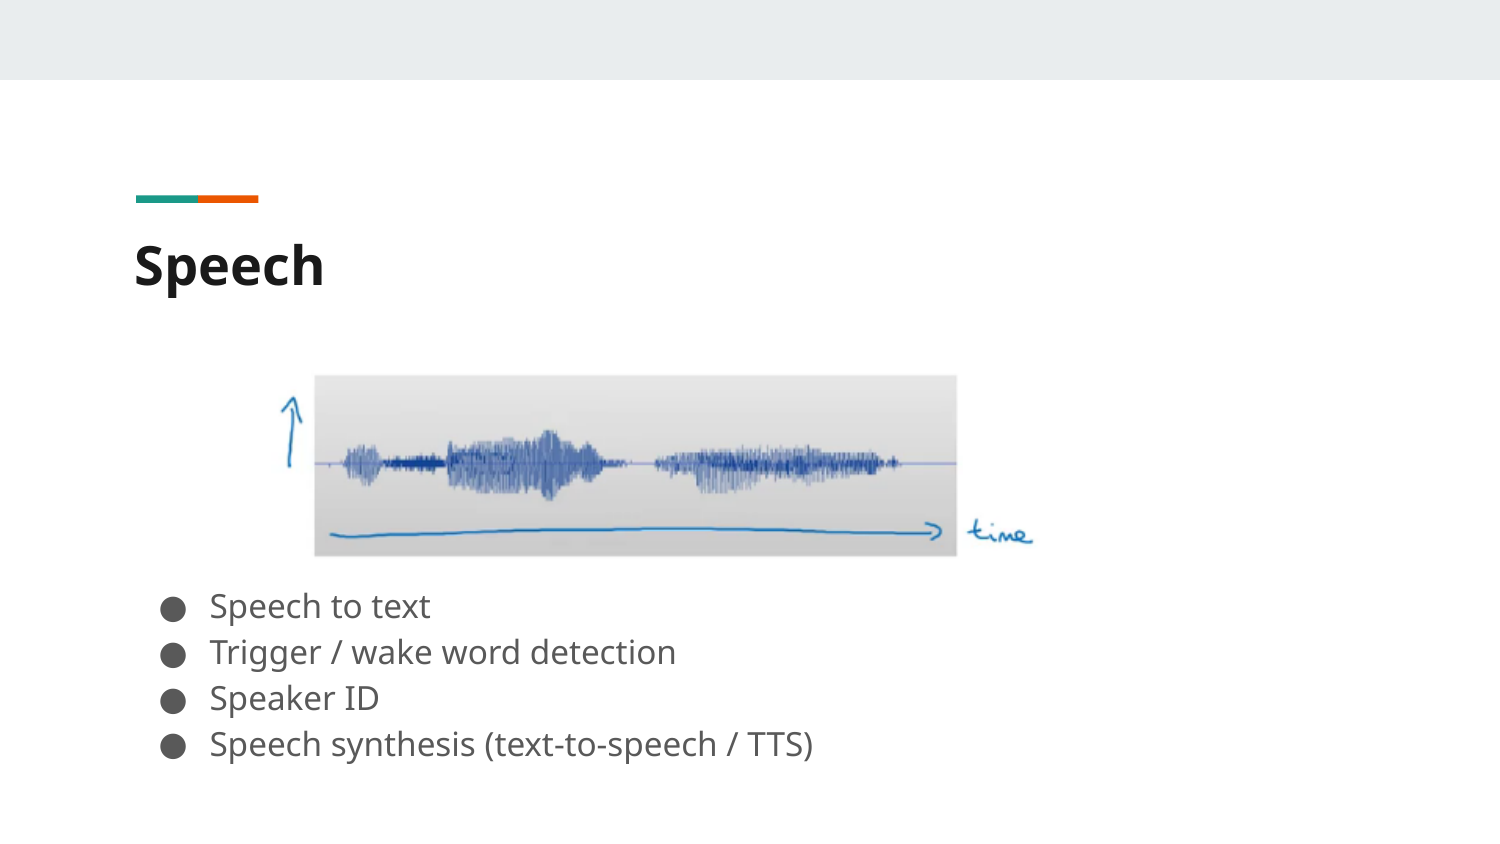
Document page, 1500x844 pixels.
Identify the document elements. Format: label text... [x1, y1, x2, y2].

picture [271, 363, 1052, 563]
title Speech [119, 216, 1381, 305]
list Speech to text Trigger / wake word detection Speaker ID Speech synthesis (text-to-speech / TTS) [119, 341, 1381, 712]
